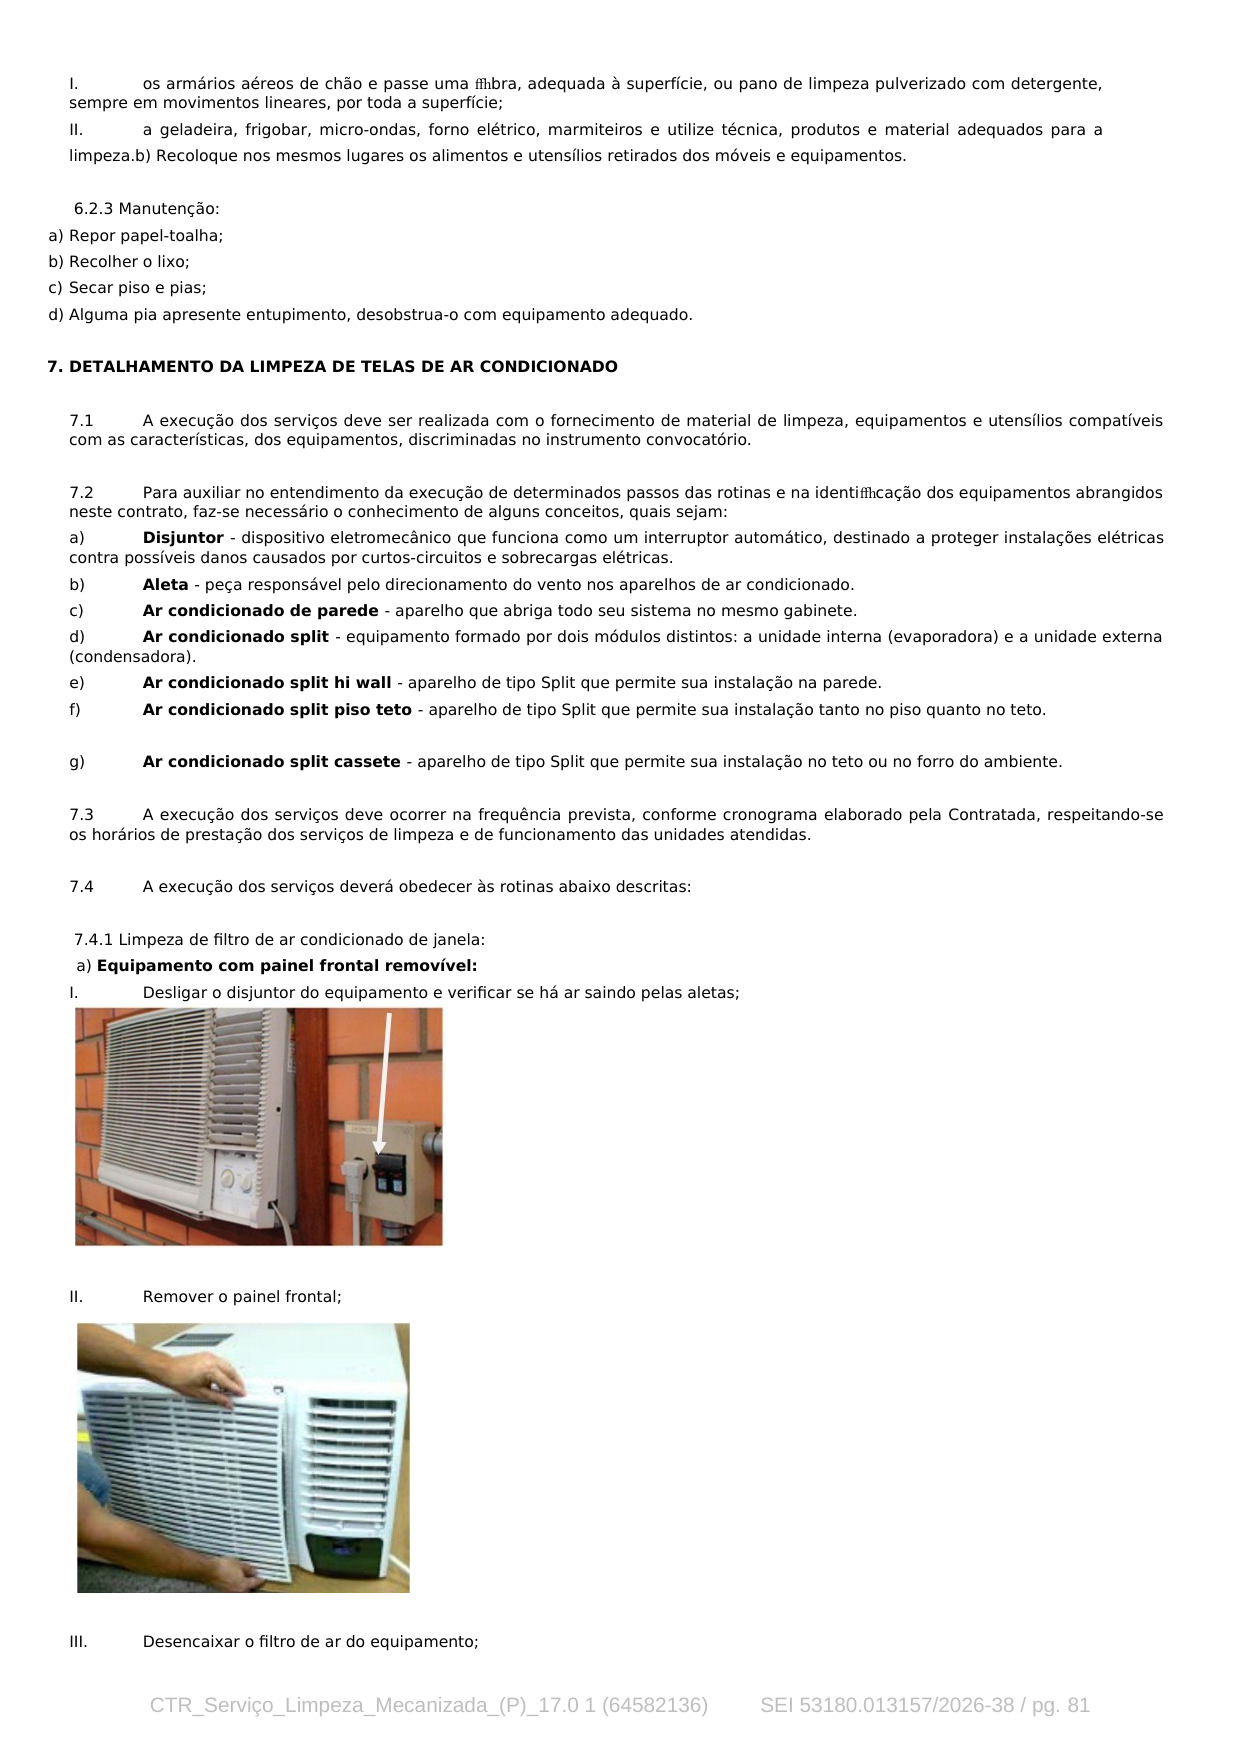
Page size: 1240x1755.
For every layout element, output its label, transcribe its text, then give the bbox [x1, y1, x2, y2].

list Ar condicionado split cassete - aparelho de tipo Split que permite sua instalação no teto ou no forro do ambiente. [69, 753, 1165, 772]
list A execução dos serviços deve ser realizada com o fornecimento de material de limpeza, equipamentos e utensílios compatíveis com as características, dos equipamentos, discriminadas no instrumento convocatório. [69, 411, 1165, 449]
list Ar condicionado split piso teto - aparelho de tipo Split que permite sua instalação tanto no piso quanto no teto. [69, 701, 1165, 719]
list Secar piso e pias; [48, 279, 1165, 298]
list Ar condicionado split - equipamento formado por dois módulos distintos: a unidade interna (evaporadora) e a unidade externa (condensadora). [69, 628, 1165, 666]
list Alguma pia apresente entupimento, desobstrua-o com equipamento adequado. [48, 306, 1165, 324]
list Ar condicionado split hi wall - aparelho de tipo Split que permite sua instalação na parede. [69, 674, 1165, 692]
list Ar condicionado de parede - aparelho que abriga todo seu sistema no mesmo gabinete. [69, 602, 1165, 620]
list A execução dos serviços deverá obedecer às rotinas abaixo descritas: [69, 878, 1165, 896]
list Desligar o disjuntor do equipamento e verificar se há ar saindo pelas aletas; [69, 984, 1165, 1002]
text a) Equipamento com painel frontal removível: [76, 957, 1177, 975]
list Para auxiliar no entendimento da execução de determinados passos das rotinas e na identicação dos equipamentos abrangidos neste contrato, faz-se necessário o conhecimento de alguns conceitos, quais sejam: [69, 483, 1165, 521]
list A execução dos serviços deve ocorrer na frequência prevista, conforme cronograma elaborado pela Contratada, respeitando-se os horários de prestação dos serviços de limpeza e de funcionamento das unidades atendidas. [69, 806, 1165, 844]
list Aleta - peça responsável pelo direcionamento do vento nos aparelhos de ar condicionado. [69, 575, 1165, 594]
list Desencaixar o filtro de ar do equipamento; [69, 1633, 1165, 1652]
list os armários aéreos de chão e passe uma bra, adequada à superfície, ou pano de limpeza pulverizado com detergente, sempre em movimentos lineares, por toda a superfície; [69, 75, 1105, 113]
list a geladeira, frigobar, micro-ondas, forno elétrico, marmiteiros e utilize técnica, produtos e material adequados para a limpeza.b) Recoloque nos mesmos lugares os alimentos e utensílios retirados dos móveis e equipamentos. [69, 121, 1105, 166]
text 6.2.3 Manutenção: [74, 200, 1165, 218]
list Remover o painel frontal; [69, 1288, 1165, 1307]
list DETALHAMENTO DA LIMPEZA DE TELAS DE AR CONDICIONADO [47, 358, 1177, 377]
list Disjuntor - dispositivo eletromecânico que funciona como um interruptor automático, destinado a proteger instalações elétricas contra possíveis danos causados por curtos-circuitos e sobrecargas elétricas. [69, 529, 1165, 567]
text 7.4.1 Limpeza de filtro de ar condicionado de janela: [74, 931, 1165, 949]
list Recolher o lixo; [48, 253, 1165, 271]
list Repor papel-toalha; [48, 227, 1165, 245]
